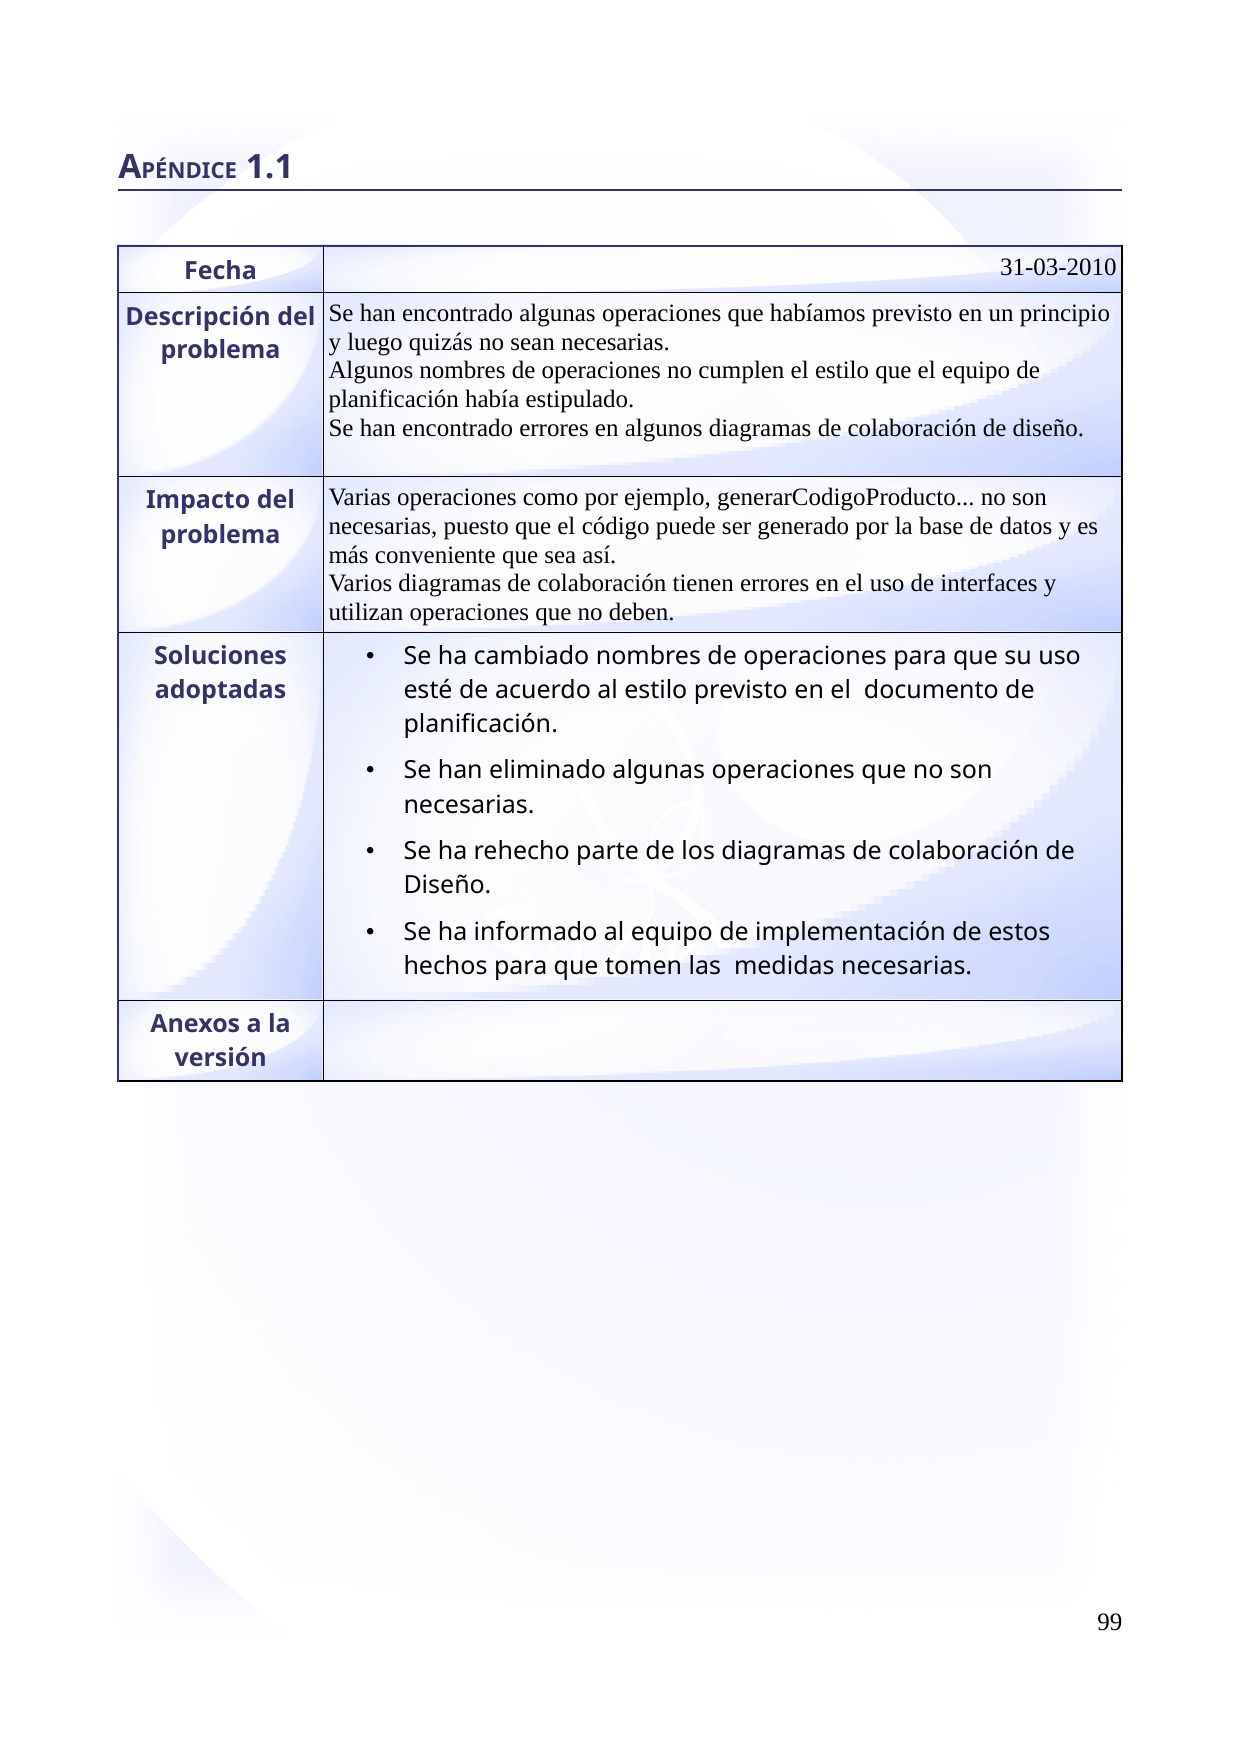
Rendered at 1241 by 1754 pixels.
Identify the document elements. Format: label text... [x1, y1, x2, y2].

table_cell Impacto del problema [119, 477, 323, 632]
table_cell Se ha cambiado nombres de operaciones para que su uso esté de acuerdo al estilo previsto en el documento de planificación. Se han eliminado algunas operaciones que no son necesarias. Se ha rehecho parte de los diagramas de colaboración de Diseño. Se ha informado al equipo de implementación de estos hechos para que tomen las medidas necesarias. [324, 633, 1121, 1000]
table_cell Soluciones adoptadas [119, 633, 323, 1000]
table_header 31-03-2010 [324, 247, 1121, 292]
subtitle Apéndice 1.1 [118, 143, 1122, 189]
picture [118, 118, 1122, 143]
table_cell Anexos a la versión [119, 1001, 323, 1079]
table_cell Se han encontrado algunas operaciones que habíamos previsto en un principio y luego quizás no sean necesarias. Algunos nombres de operaciones no cumplen el estilo que el equipo de planificación había estipulado. Se han encontrado errores en algunos diagramas de colaboración de diseño. [324, 293, 1121, 476]
picture [118, 191, 1122, 245]
table_header Fecha [119, 247, 323, 292]
table_cell [324, 1001, 1121, 1079]
picture [118, 1082, 1122, 1636]
table_cell Descripción del problema [119, 293, 323, 476]
table_cell Varias operaciones como por ejemplo, generarCodigoProducto... no son necesarias, puesto que el código puede ser generado por la base de datos y es más conveniente que sea así. Varios diagramas de colaboración tienen errores en el uso de interfaces y utilizan operaciones que no deben. [324, 477, 1121, 632]
